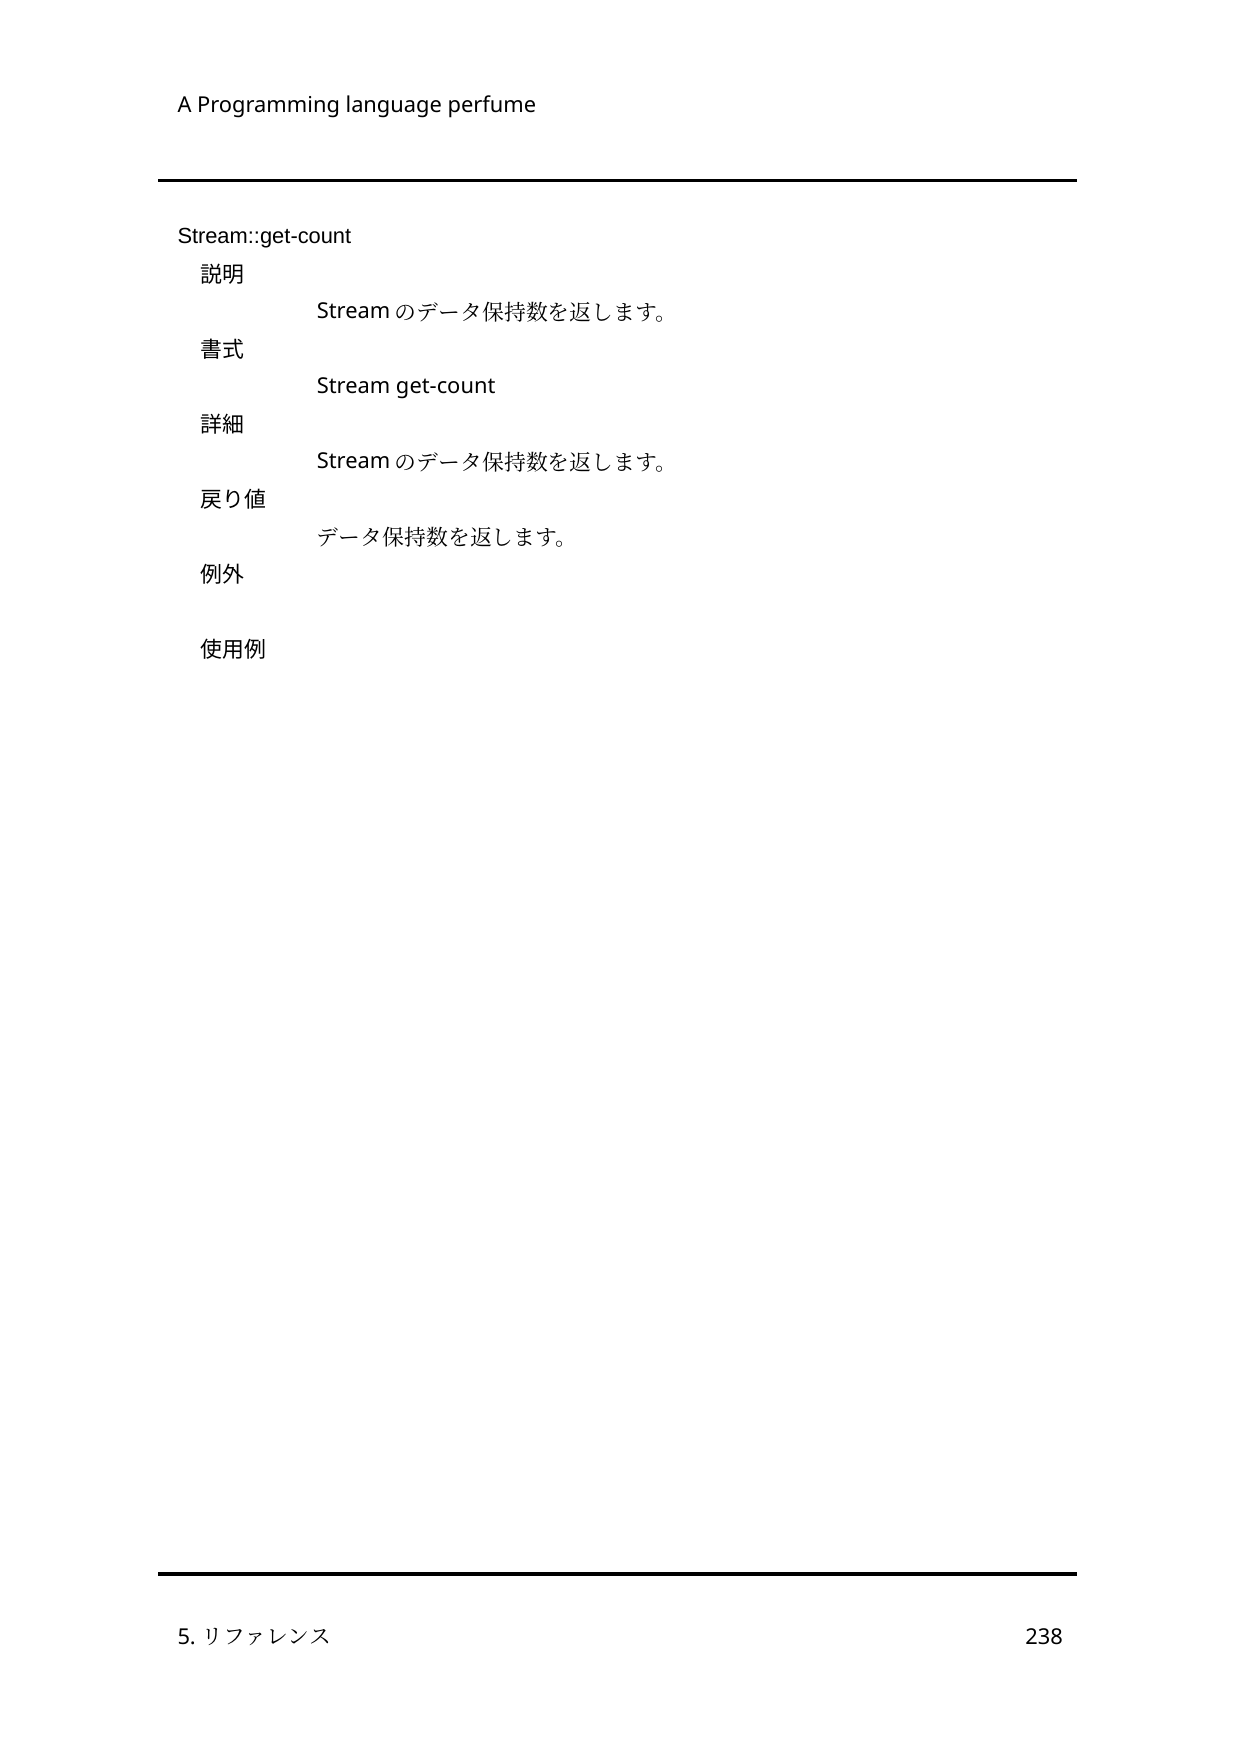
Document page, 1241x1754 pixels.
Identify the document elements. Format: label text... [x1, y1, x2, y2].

table_cell データ保持数を返します。 [317, 479, 1063, 554]
subtitle Stream::get-count [177, 217, 1063, 254]
table_cell [317, 629, 1063, 704]
table_header 説明 [200, 254, 317, 329]
table_cell 使用例 [200, 629, 317, 704]
table_cell 詳細 [200, 404, 317, 479]
table_cell 書式 [200, 329, 317, 404]
table_header Streamのデータ保持数を返します。 [317, 254, 1063, 329]
table_cell Streamのデータ保持数を返します。 [317, 404, 1063, 479]
table_cell Stream get-count [317, 329, 1063, 404]
table_cell 戻り値 [200, 479, 317, 554]
table_cell 例外 [200, 554, 317, 629]
table_cell [317, 554, 1063, 629]
